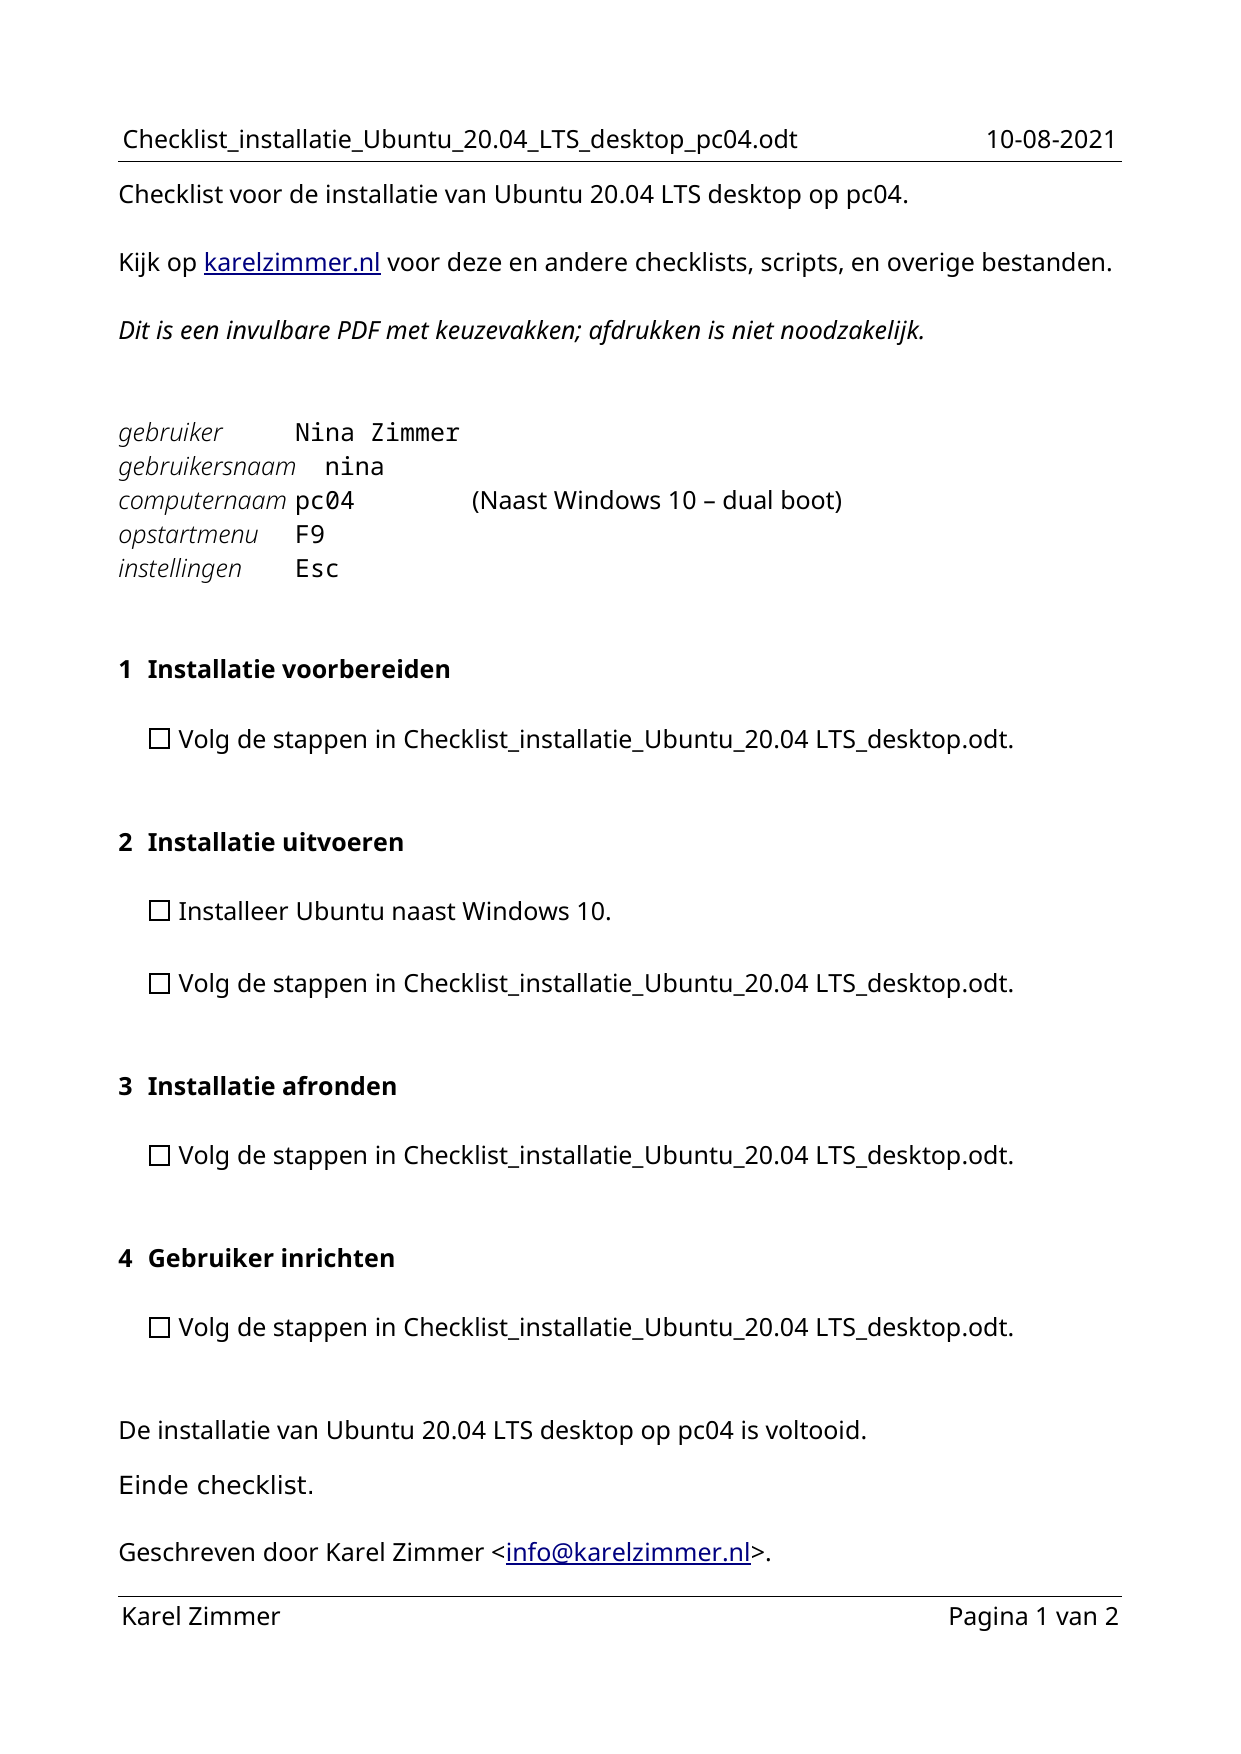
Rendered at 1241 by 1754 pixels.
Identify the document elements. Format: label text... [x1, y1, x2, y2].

list Gebruiker inrichten [118, 1241, 1122, 1275]
list Installatie afronden [118, 1069, 1122, 1103]
text instellingen Esc [118, 551, 1122, 584]
text gebruiker Nina Zimmer [118, 415, 1122, 449]
list Installatie uitvoeren [118, 824, 1122, 858]
text gebruikersnaam nina [118, 449, 1122, 483]
table_header [141, 893, 177, 929]
table_header [141, 1137, 177, 1173]
table_header Volg de stappen in Checklist_installatie_Ubuntu_20.04 LTS_desktop.odt. [177, 1309, 1120, 1345]
table_header Installeer Ubuntu naast Windows 10. [177, 893, 1120, 929]
table_header Volg de stappen in Checklist_installatie_Ubuntu_20.04 LTS_desktop.odt. [177, 720, 1120, 757]
table_header [141, 1309, 177, 1345]
table_cell [141, 929, 177, 965]
text computernaam pc04 (Naast Windows 10 – dual boot) [118, 483, 1122, 517]
table_cell [141, 965, 177, 1001]
table_cell Volg de stappen in Checklist_installatie_Ubuntu_20.04 LTS_desktop.odt. [177, 965, 1120, 1001]
table_header [141, 720, 177, 757]
table_cell [177, 929, 1120, 965]
text Dit is een invulbare PDF met keuzevakken; afdrukken is niet noodzakelijk. [118, 313, 1122, 347]
text Checklist voor de installatie van Ubuntu 20.04 LTS desktop op pc04. [118, 177, 1122, 245]
text Einde checklist. Geschreven door Karel Zimmer <info@karelzimmer.nl>. [118, 1472, 1122, 1569]
table_header Volg de stappen in Checklist_installatie_Ubuntu_20.04 LTS_desktop.odt. [177, 1137, 1120, 1173]
text Kijk op karelzimmer.nl voor deze en andere checklists, scripts, en overige bestanden. [118, 245, 1122, 279]
text opstartmenu F9 [118, 517, 1122, 551]
text De installatie van Ubuntu 20.04 LTS desktop op pc04 is voltooid. [118, 1413, 1122, 1472]
list Installatie voorbereiden [118, 652, 1122, 686]
